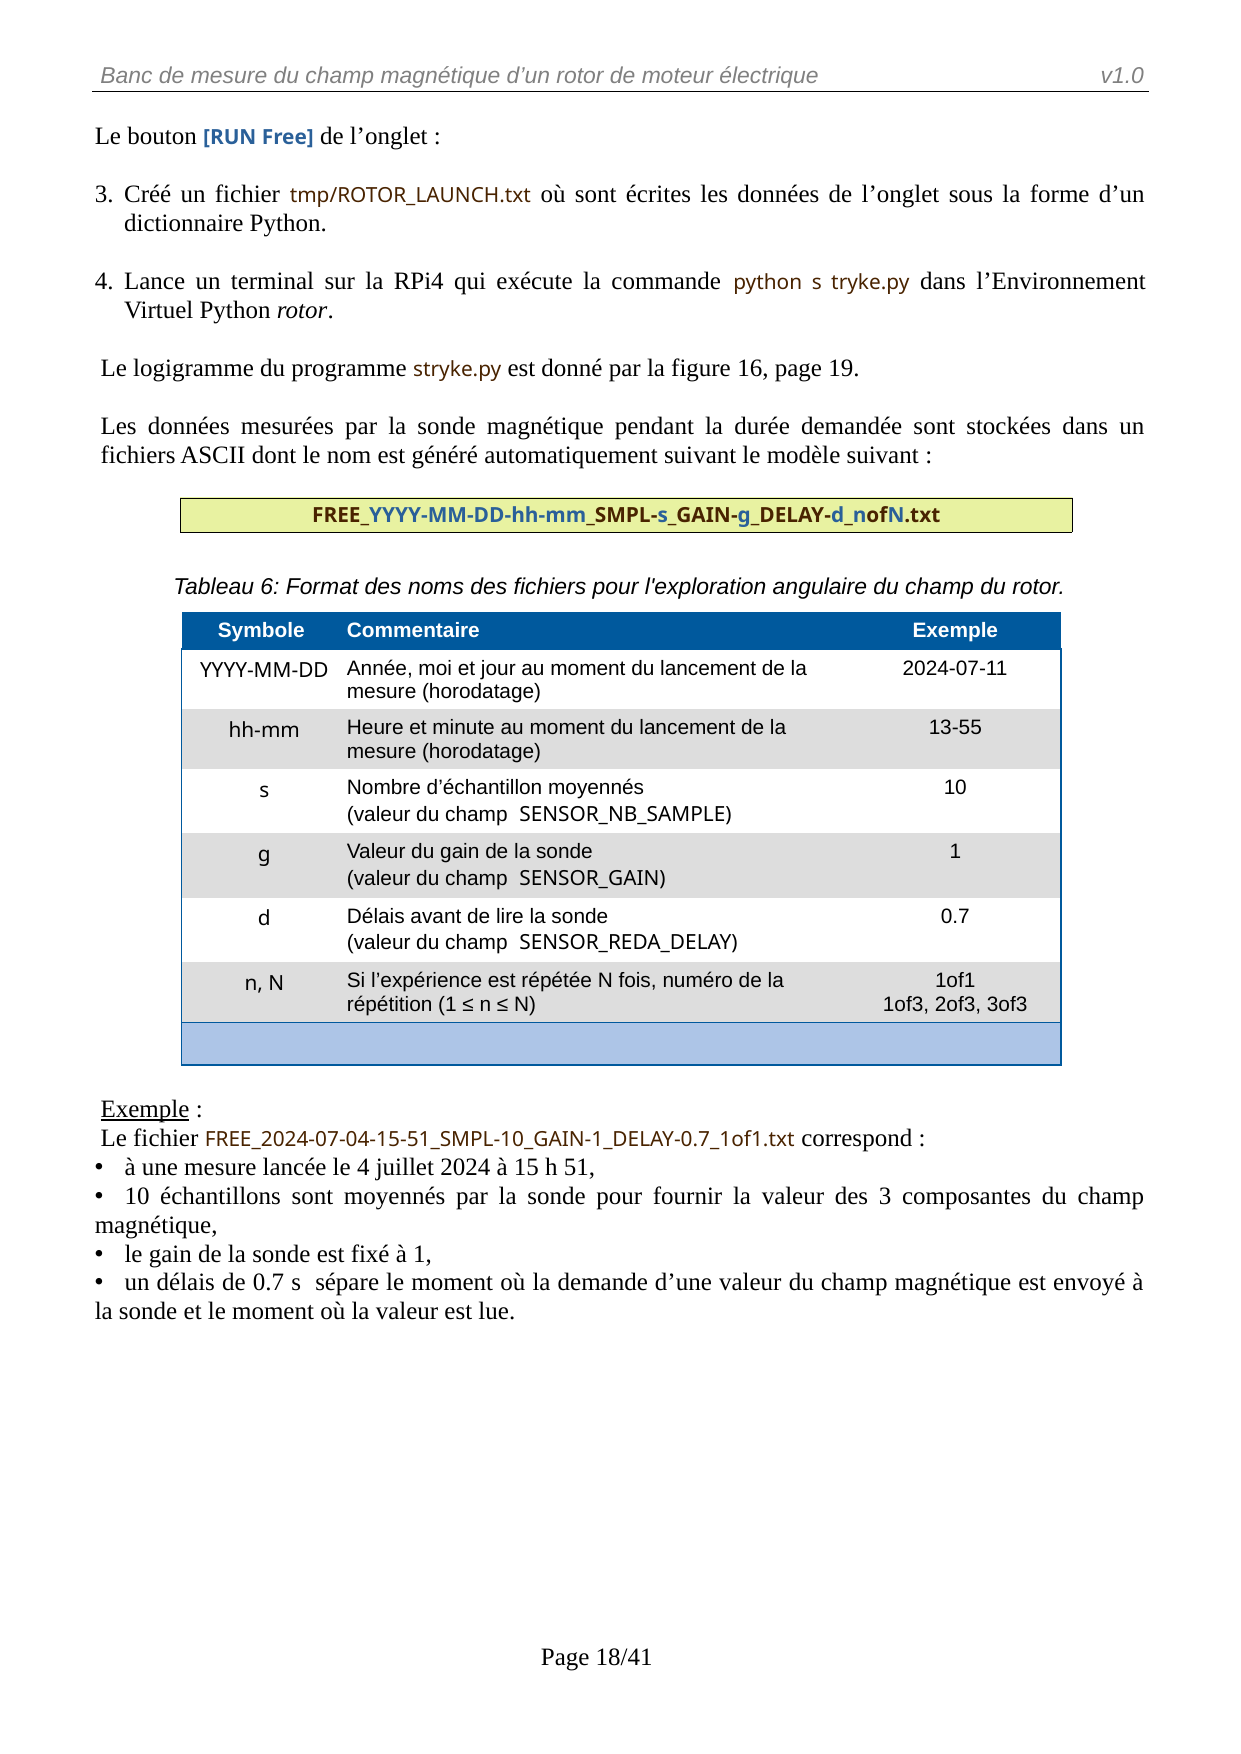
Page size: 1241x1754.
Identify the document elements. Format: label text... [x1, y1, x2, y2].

table_header Exemple [849, 612, 1061, 648]
text FREE_YYYY-MM-DD-hh-mm_SMPL-s_GAIN-g_DELAY-d_nofN.txt [181, 499, 1072, 532]
text Le logigramme du programme stryke.py est donné par la figure 16, page 19. [100, 324, 1146, 382]
table_cell Année, moi et jour au moment du lancement de la mesure (horodatage) [341, 650, 849, 709]
table_cell Nombre d’échantillon moyennés (valeur du champ SENSOR_NB_SAMPLE) [341, 769, 849, 833]
list Lance un terminal sur la RPi4 qui exécute la commande python s tryke.py dans l’Environnement Virtuel Python rotor. [94, 266, 1146, 324]
table_cell hh-mm [182, 709, 341, 769]
table_header Symbole [182, 612, 341, 648]
list à une mesure lancée le 4 juillet 2024 à 15 h 51, [94, 1152, 1146, 1181]
table_cell [341, 1023, 849, 1064]
table_cell Si l’expérience est répétée N fois, numéro de la répétition (1 ≤ n ≤ N) [341, 962, 849, 1022]
text Les données mesurées par la sonde magnétique pendant la durée demandée sont stockées dans un fichiers ASCII dont le nom est généré automatiquement suivant le modèle suivant : [100, 411, 1146, 469]
table_cell s [182, 769, 341, 833]
table_cell 13-55 [849, 709, 1060, 769]
table_cell 1of1 1of3, 2of3, 3of3 [849, 962, 1060, 1022]
list 10 échantillons sont moyennés par la sonde pour fournir la valeur des 3 composantes du champ magnétique, [94, 1181, 1146, 1239]
list un délais de 0.7 s sépare le moment où la demande d’une valeur du champ magnétique est envoyé à la sonde et le moment où la valeur est lue. [94, 1267, 1146, 1325]
text Le fichier FREE_2024-07-04-15-51_SMPL-10_GAIN-1_DELAY-0.7_1of1.txt correspond : [100, 1123, 1146, 1152]
table_cell 1 [849, 833, 1060, 898]
table_cell Délais avant de lire la sonde (valeur du champ SENSOR_REDA_DELAY) [341, 898, 849, 962]
table_cell 2024-07-11 [849, 650, 1060, 709]
table_cell 10 [849, 769, 1060, 833]
list Créé un fichier tmp/ROTOR_LAUNCH.txt où sont écrites les données de l’onglet sous la forme d’un dictionnaire Python. [94, 179, 1146, 266]
table_cell [182, 1023, 341, 1064]
table_cell n, N [182, 962, 341, 1022]
text Exemple : [100, 1094, 1146, 1123]
text Tableau 6: Format des noms des fichiers pour l'exploration angulaire du champ du rotor. [94, 573, 1146, 599]
table_cell g [182, 833, 341, 898]
table_cell Heure et minute au moment du lancement de la mesure (horodatage) [341, 709, 849, 769]
table_header Commentaire [341, 612, 849, 648]
table_cell YYYY-MM-DD [182, 650, 341, 709]
table_cell Valeur du gain de la sonde (valeur du champ SENSOR_GAIN) [341, 833, 849, 898]
table_cell [849, 1023, 1060, 1064]
list le gain de la sonde est fixé à 1, [94, 1239, 1146, 1267]
table_cell d [182, 898, 341, 962]
text Le bouton [RUN Free] de l’onglet : [94, 121, 1146, 150]
table_cell 0.7 [849, 898, 1060, 962]
